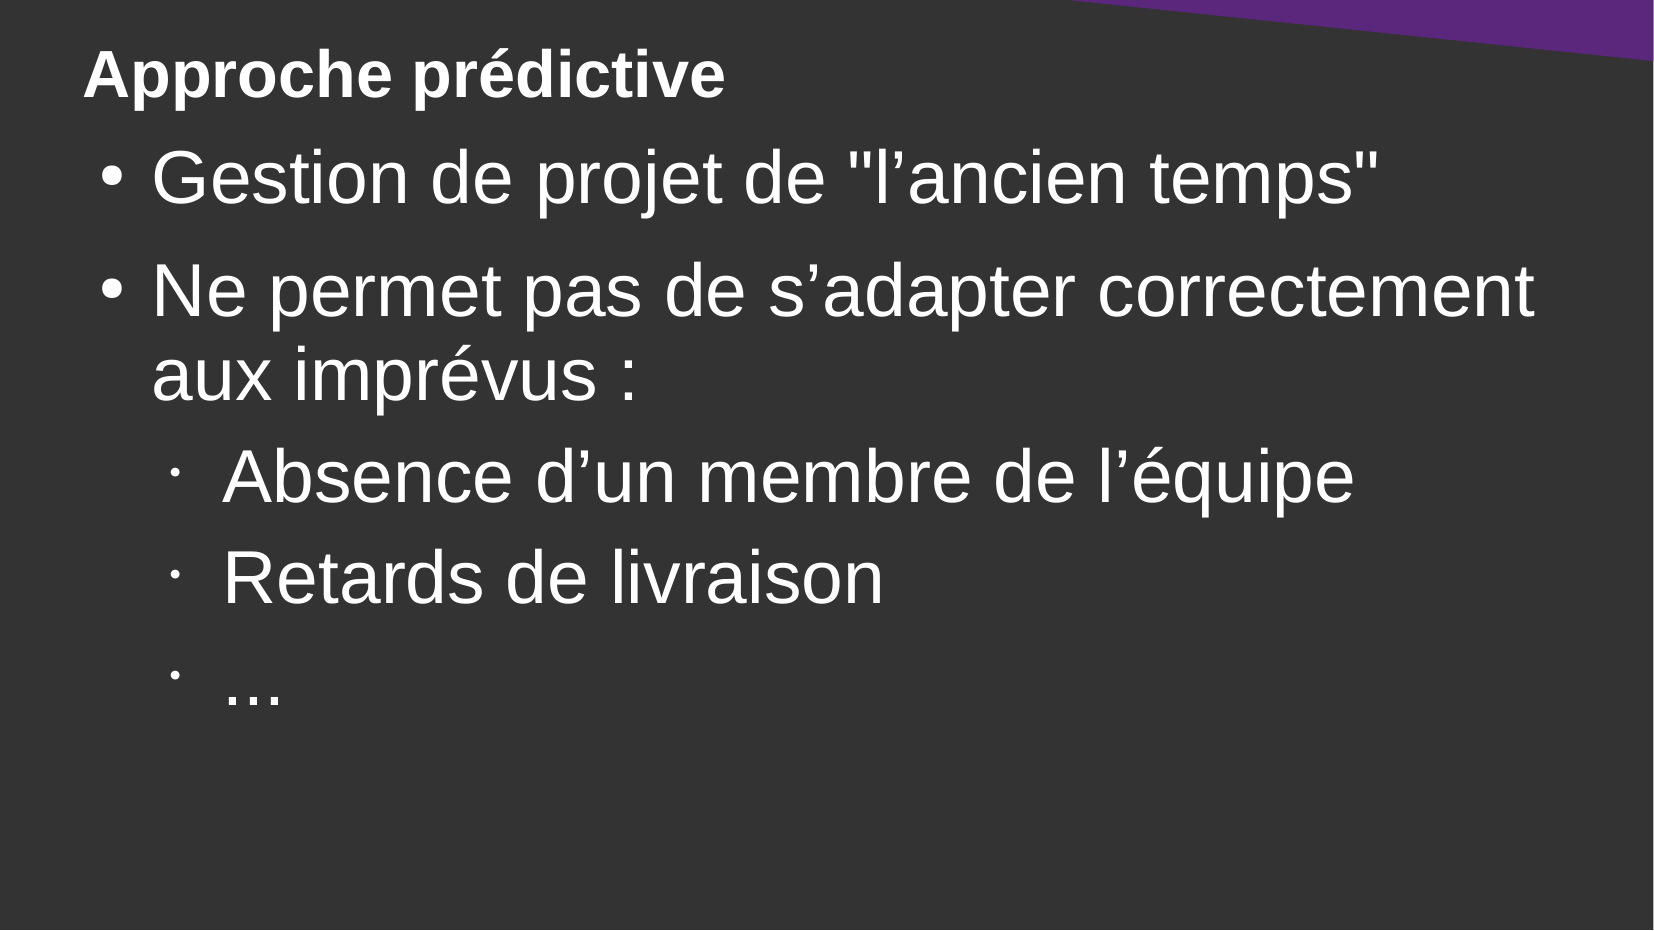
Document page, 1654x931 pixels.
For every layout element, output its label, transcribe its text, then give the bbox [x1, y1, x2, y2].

list Gestion de projet de "l’ancien temps" Ne permet pas de s’adapter correctement aux imprévus : Absence d’un membre de l’équipe Retards de livraison ... [80, 135, 1620, 768]
text_box [1068, 0, 1654, 62]
title Approche prédictive [82, 37, 1571, 122]
